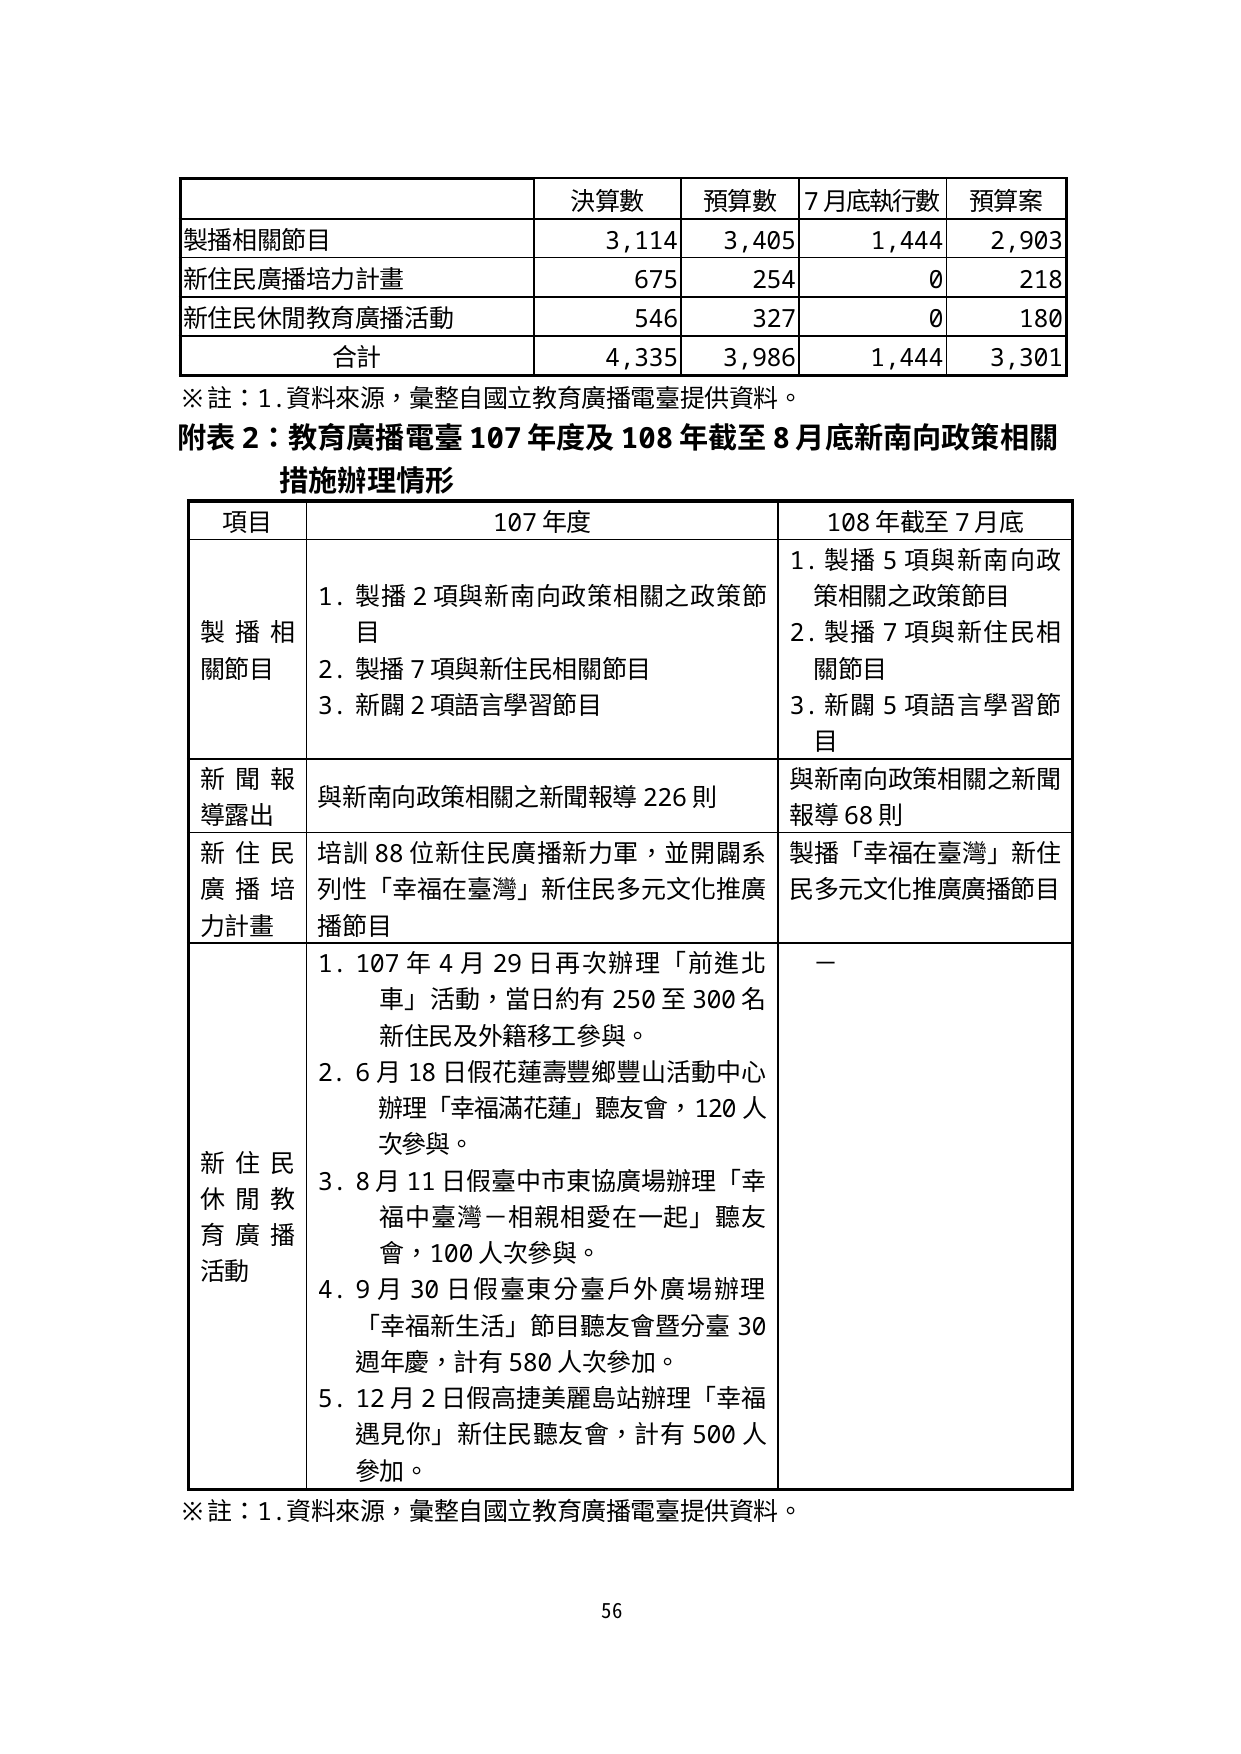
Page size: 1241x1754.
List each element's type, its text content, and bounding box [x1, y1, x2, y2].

table_cell 預算案 [947, 179, 1065, 218]
table_cell 180 [947, 298, 1065, 335]
table_cell 新聞報導露出 [190, 760, 306, 832]
table_cell － [779, 944, 1071, 1487]
table_cell 製播相關節目 [190, 540, 306, 758]
table_cell 1,444 [800, 220, 946, 257]
table_cell 7月底執行數 [800, 179, 946, 218]
table_cell 製播2項與新南向政策相關之政策節目 製播7項與新住民相關節目 新闢2項語言學習節目 [307, 540, 777, 758]
table_cell 107年4月29日再次辦理「前進北車」活動，當日約有250至300名新住民及外籍移工參與。 6月18日假花蓮壽豐鄉豐山活動中心辦理「幸福滿花蓮」聽友會，120人次參與。 8月11日假臺中市東協廣場辦理「幸福中臺灣－相親相愛在一起」聽友會，100人次參與。 9月30日假臺東分臺戶外廣場辦理「幸福新生活」節目聽友會暨分臺30週年慶，計有580人次參加。 12月2日假高捷美麗島站辦理「幸福遇見你」新住民聽友會，計有500人參加。 [307, 944, 777, 1487]
table_cell 0 [800, 258, 946, 296]
table_cell 4,335 [535, 337, 680, 374]
table_cell 327 [682, 298, 798, 335]
table_cell 新住民休閒教育廣播活動 [190, 944, 306, 1487]
table_cell 製播「幸福在臺灣」新住民多元文化推廣廣播節目 [779, 833, 1071, 942]
table_cell 培訓88位新住民廣播新力軍，並開闢系列性「幸福在臺灣」新住民多元文化推廣播節目 [307, 833, 777, 942]
table_cell 254 [682, 258, 798, 296]
table_cell 與新南向政策相關之新聞報導68則 [779, 760, 1071, 832]
table_cell 218 [947, 258, 1065, 296]
table_cell 3,301 [947, 337, 1065, 374]
table_cell 決算數 [535, 179, 680, 218]
table_header 108年截至7月底 [779, 503, 1071, 539]
text ※註：1.資料來源，彙整自國立教育廣播電臺提供資料。 [177, 377, 1063, 415]
table_header 107年度 [307, 503, 777, 539]
table_header [182, 180, 533, 218]
table_cell 3,114 [535, 220, 680, 257]
table_cell 新住民廣播培力計畫 [190, 833, 306, 942]
table_header 項目 [190, 503, 306, 539]
table_cell 3,986 [682, 337, 798, 374]
text 附表2：教育廣播電臺107年度及108年截至8月底新南向政策相關措施辦理情形 [177, 415, 1063, 499]
text ※註：1.資料來源，彙整自國立教育廣播電臺提供資料。 [177, 1491, 1063, 1528]
table_cell 3,405 [682, 220, 798, 257]
table_cell 546 [535, 298, 680, 335]
table_cell 新住民休閒教育廣播活動 [182, 298, 533, 335]
table_cell 2,903 [947, 220, 1065, 257]
table_cell 1. 製播5項與新南向政策相關之政策節目 2. 製播7項與新住民相關節目 3. 新闢5項語言學習節目 [779, 540, 1071, 758]
table_cell 新住民廣播培力計畫 [182, 258, 533, 296]
table_cell 0 [800, 298, 946, 335]
table_cell 合計 [182, 337, 533, 374]
table_cell 1,444 [800, 337, 946, 374]
table_cell 675 [535, 258, 680, 296]
table_cell 預算數 [682, 179, 798, 218]
table_cell 製播相關節目 [182, 220, 533, 257]
table_cell 與新南向政策相關之新聞報導226則 [307, 760, 777, 832]
